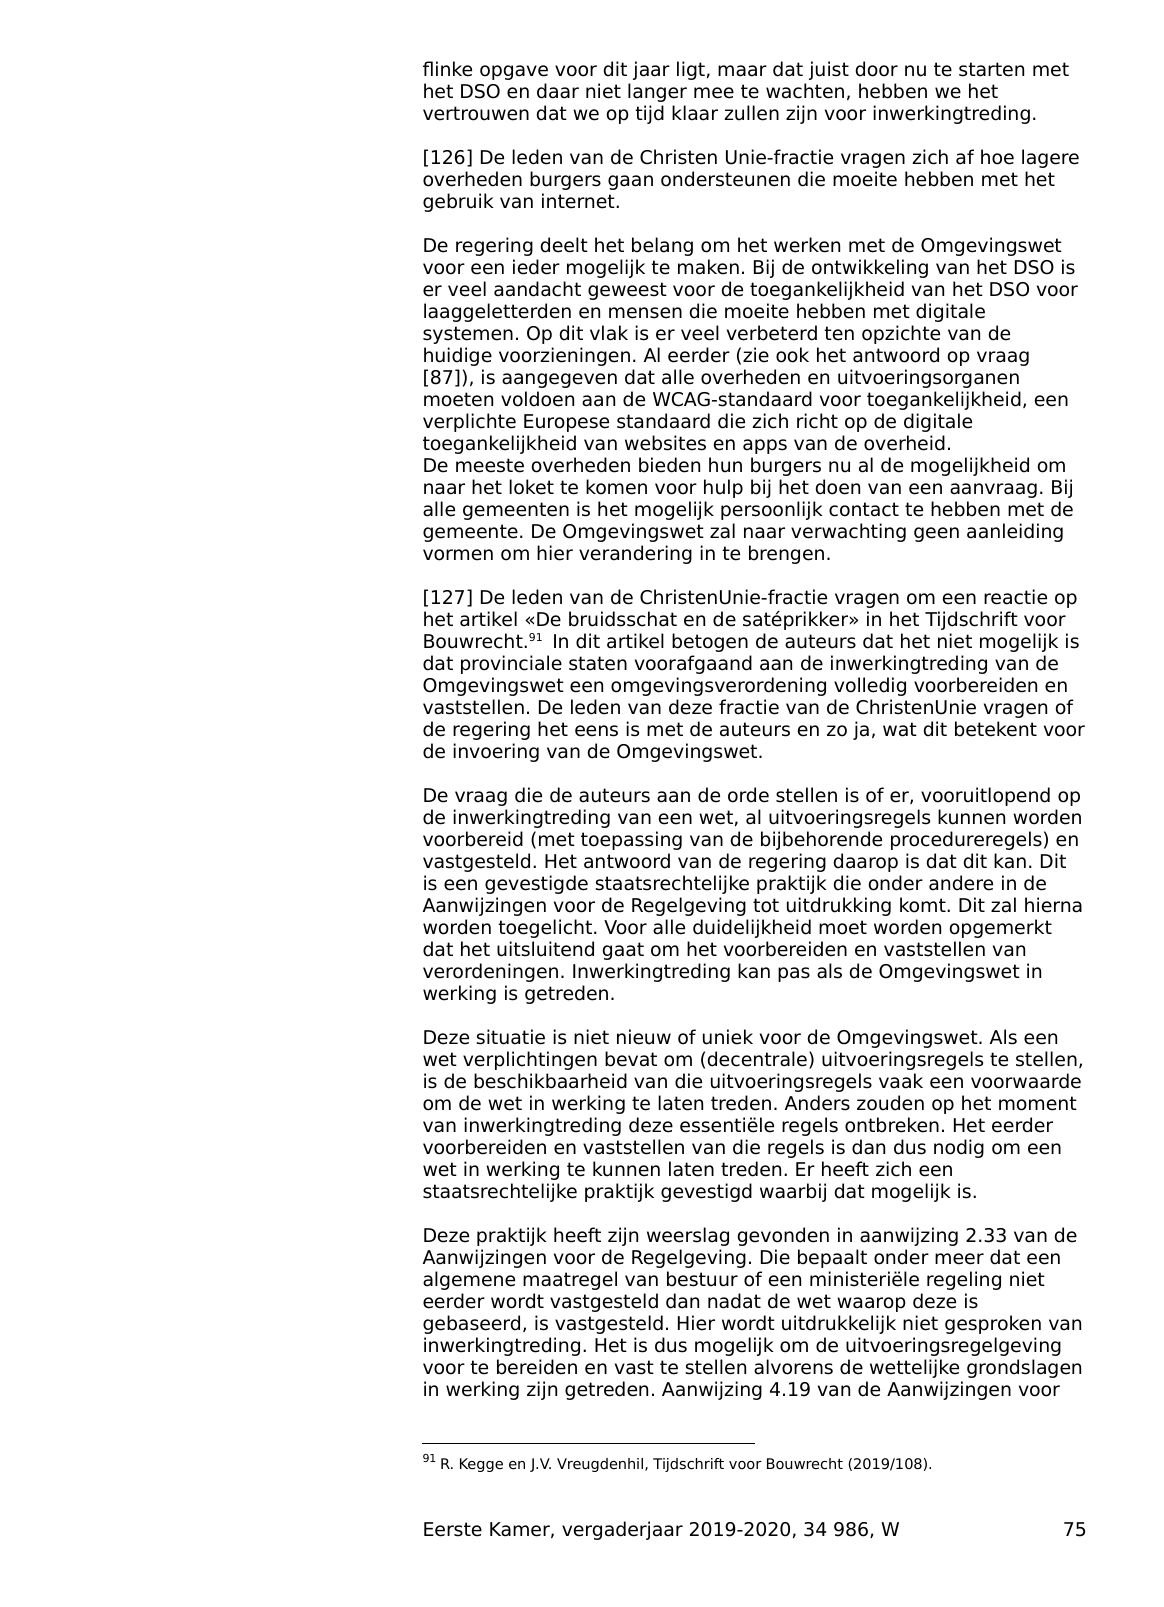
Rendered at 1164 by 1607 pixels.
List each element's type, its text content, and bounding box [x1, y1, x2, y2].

text R. Kegge en J.V. Vreugdenhil, Tijdschrift voor Bouwrecht (2019/108). [422, 1452, 1087, 1474]
text Deze situatie is niet nieuw of uniek voor de Omgevingswet. Als een wet verplichtingen bevat om (decentrale) uitvoeringsregels te stellen, is de beschikbaarheid van die uitvoeringsregels vaak een voorwaarde om de wet in werking te laten treden. Anders zouden op het moment van inwerkingtreding deze essentiële regels ontbreken. Het eerder voorbereiden en vaststellen van die regels is dan dus nodig om een wet in werking te kunnen laten treden. Er heeft zich een staatsrechtelijke praktijk gevestigd waarbij dat mogelijk is. [422, 1027, 1087, 1203]
text De vraag die de auteurs aan de orde stellen is of er, vooruitlopend op de inwerkingtreding van een wet, al uitvoeringsregels kunnen worden voorbereid (met toepassing van de bijbehorende procedureregels) en vastgesteld. Het antwoord van de regering daarop is dat dit kan. Dit is een gevestigde staatsrechtelijke praktijk die onder andere in de Aanwijzingen voor de Regelgeving tot uitdrukking komt. Dit zal hierna worden toegelicht. Voor alle duidelijkheid moet worden opgemerkt dat het uitsluitend gaat om het voorbereiden en vaststellen van verordeningen. Inwerkingtreding kan pas als de Omgevingswet in werking is getreden. [422, 785, 1087, 1005]
text De meeste overheden bieden hun burgers nu al de mogelijkheid om naar het loket te komen voor hulp bij het doen van een aanvraag. Bij alle gemeenten is het mogelijk persoonlijk contact te hebben met de gemeente. De Omgevingswet zal naar verwachting geen aanleiding vormen om hier verandering in te brengen. [422, 455, 1087, 565]
text [127] De leden van de ChristenUnie-fractie vragen om een reactie op het artikel «De bruidsschat en de satéprikker» in het Tijdschrift voor Bouwrecht. In dit artikel betogen de auteurs dat het niet mogelijk is dat provinciale staten voorafgaand aan de inwerkingtreding van de Omgevingswet een omgevingsverordening volledig voorbereiden en vaststellen. De leden van deze fractie van de ChristenUnie vragen of de regering het eens is met de auteurs en zo ja, wat dit betekent voor de invoering van de Omgevingswet. [422, 587, 1087, 763]
text flinke opgave voor dit jaar ligt, maar dat juist door nu te starten met het DSO en daar niet langer mee te wachten, hebben we het vertrouwen dat we op tijd klaar zullen zijn voor inwerkingtreding. [422, 59, 1087, 125]
text De regering deelt het belang om het werken met de Omgevingswet voor een ieder mogelijk te maken. Bij de ontwikkeling van het DSO is er veel aandacht geweest voor de toegankelijkheid van het DSO voor laaggeletterden en mensen die moeite hebben met digitale systemen. Op dit vlak is er veel verbeterd ten opzichte van de huidige voorzieningen. Al eerder (zie ook het antwoord op vraag [87]), is aangegeven dat alle overheden en uitvoeringsorganen moeten voldoen aan de WCAG-standaard voor toegankelijkheid, een verplichte Europese standaard die zich richt op de digitale toegankelijkheid van websites en apps van de overheid. [422, 235, 1087, 455]
text Deze praktijk heeft zijn weerslag gevonden in aanwijzing 2.33 van de Aanwijzingen voor de Regelgeving. Die bepaalt onder meer dat een algemene maatregel van bestuur of een ministeriële regeling niet eerder wordt vastgesteld dan nadat de wet waarop deze is gebaseerd, is vastgesteld. Hier wordt uitdrukkelijk niet gesproken van inwerkingtreding. Het is dus mogelijk om de uitvoeringsregelgeving voor te bereiden en vast te stellen alvorens de wettelijke grondslagen in werking zijn getreden. Aanwijzing 4.19 van de Aanwijzingen voor [422, 1225, 1087, 1401]
text [126] De leden van de Christen Unie-fractie vragen zich af hoe lagere overheden burgers gaan ondersteunen die moeite hebben met het gebruik van internet. [422, 147, 1087, 213]
